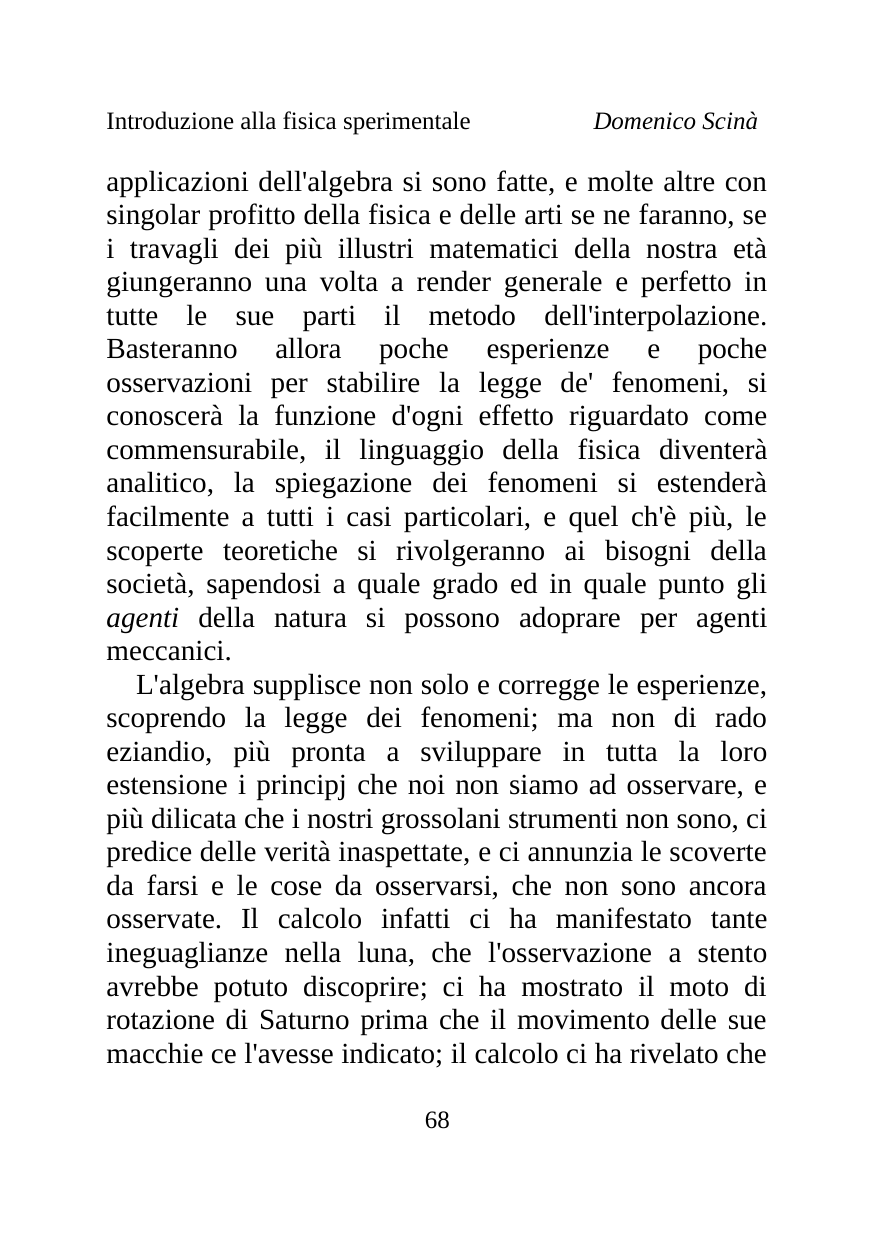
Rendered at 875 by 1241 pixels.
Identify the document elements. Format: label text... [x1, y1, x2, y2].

text applicazioni dell'algebra si sono fatte, e molte altre con singolar profitto della fisica e delle arti se ne faranno, se i travagli dei più illustri matematici della nostra età giungeranno una volta a render generale e perfetto in tutte le sue parti il metodo dell'interpolazione. Basteranno allora poche esperienze e poche osservazioni per stabilire la legge de' fenomeni, si conoscerà la funzione d'ogni effetto riguardato come commensurabile, il linguaggio della fisica diventerà analitico, la spiegazione dei fenomeni si estenderà facilmente a tutti i casi particolari, e quel ch'è più, le scoperte teoretiche si rivolgeranno ai bisogni della società, sapendosi a quale grado ed in quale punto gli agenti della natura si possono adoprare per agenti meccanici. [106, 164, 768, 667]
text L'algebra supplisce non solo e corregge le esperienze, scoprendo la legge dei fenomeni; ma non di rado eziandio, più pronta a sviluppare in tutta la loro estensione i principj che noi non siamo ad osservare, e più dilicata che i nostri grossolani strumenti non sono, ci predice delle verità inaspettate, e ci annunzia le scoverte da farsi e le cose da osservarsi, che non sono ancora osservate. Il calcolo infatti ci ha manifestato tante ineguaglianze nella luna, che l'osservazione a stento avrebbe potuto discoprire; ci ha mostrato il moto di rotazione di Saturno prima che il movimento delle sue macchie ce l'avesse indicato; il calcolo ci ha rivelato che [106, 667, 768, 1069]
